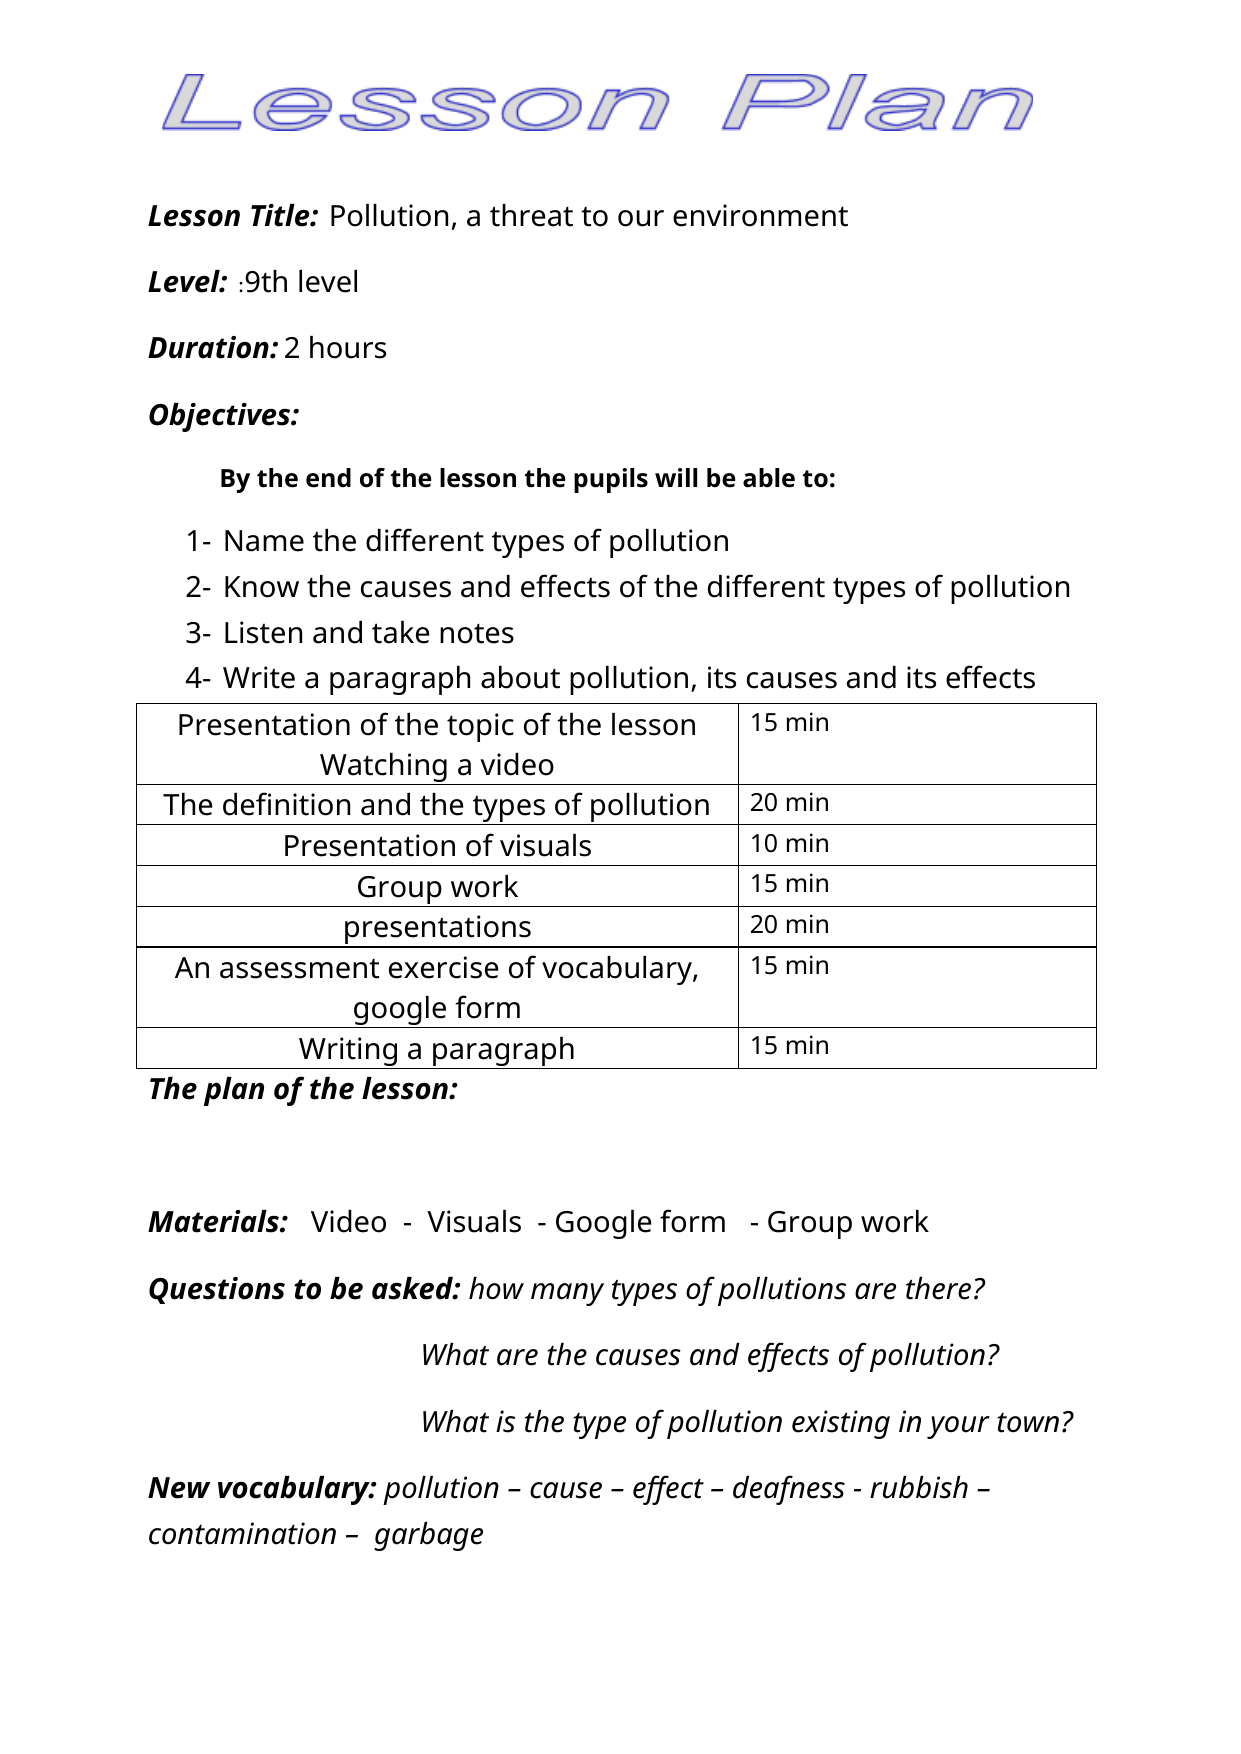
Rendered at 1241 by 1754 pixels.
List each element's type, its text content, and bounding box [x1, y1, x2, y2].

table_cell 15 min [739, 866, 1096, 906]
list Name the different types of pollution [185, 521, 1093, 560]
table_cell The definition and the types of pollution [137, 785, 738, 824]
text Materials: Video - Visuals - Google form - Group work [148, 1202, 1093, 1241]
table_header 15 min [739, 704, 1096, 783]
table_cell Group work [137, 866, 738, 906]
text Objectives: [148, 394, 1093, 434]
text The plan of the lesson: [148, 1069, 1093, 1108]
table_cell 15 min [739, 948, 1096, 1027]
table_cell 10 min [739, 825, 1096, 865]
text New vocabulary: pollution – cause – effect – deafness - rubbish – contamination – garbage [148, 1467, 1093, 1553]
text Duration: 2 hours [148, 328, 1093, 367]
text What is the type of pollution existing in your town? [148, 1401, 1093, 1441]
text Questions to be asked: how many types of pollutions are there? [148, 1268, 1093, 1308]
table_cell presentations [137, 907, 738, 946]
list Know the causes and effects of the different types of pollution [185, 566, 1093, 606]
text Level: :9th level [148, 261, 1093, 301]
table_cell 15 min [739, 1028, 1096, 1068]
table_cell 20 min [739, 907, 1096, 946]
text What are the causes and effects of pollution? [148, 1334, 1093, 1374]
table_cell Writing a paragraph [137, 1028, 738, 1068]
table_cell An assessment exercise of vocabulary, google form [137, 948, 738, 1027]
list Listen and take notes [185, 612, 1093, 652]
list Write a paragraph about pollution, its causes and its effects [185, 657, 1093, 697]
table_cell 20 min [739, 785, 1096, 824]
text By the end of the lesson the pupils will be able to: [148, 461, 1093, 495]
picture [162, 74, 1033, 131]
text Lesson Title: Pollution, a threat to our environment [148, 195, 1093, 234]
table_cell Presentation of visuals [137, 825, 738, 865]
table_header Presentation of the topic of the lesson Watching a video [137, 704, 738, 783]
